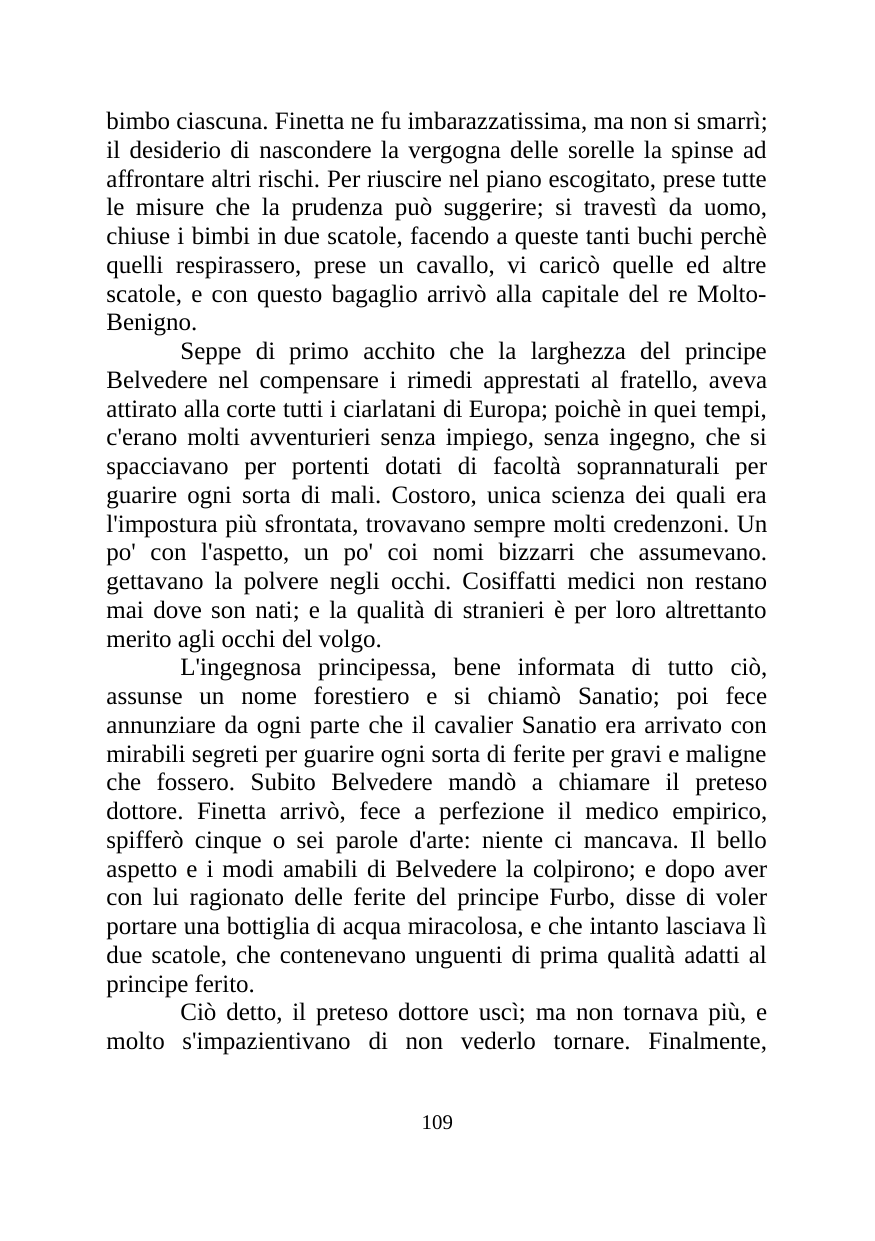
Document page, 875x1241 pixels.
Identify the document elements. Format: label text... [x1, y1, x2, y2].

text L'ingegnosa principessa, bene informata di tutto ciò, assunse un nome forestiero e si chiamò Sanatio; poi fece annunziare da ogni parte che il cavalier Sanatio era arrivato con mirabili segreti per guarire ogni sorta di ferite per gravi e maligne che fossero. Subito Belvedere mandò a chiamare il preteso dottore. Finetta arrivò, fece a perfezione il medico empirico, spifferò cinque o sei parole d'arte: niente ci mancava. Il bello aspetto e i modi amabili di Belvedere la colpirono; e dopo aver con lui ragionato delle ferite del principe Furbo, disse di voler portare una bottiglia di acqua miracolosa, e che intanto lasciava lì due scatole, che contenevano unguenti di prima qualità adatti al principe ferito. [106, 652, 768, 997]
text bimbo ciascuna. Finetta ne fu imbarazzatissima, ma non si smarrì; il desiderio di nascondere la vergogna delle sorelle la spinse ad affrontare altri rischi. Per riuscire nel piano escogitato, prese tutte le misure che la prudenza può suggerire; si travestì da uomo, chiuse i bimbi in due scatole, facendo a queste tanti buchi perchè quelli respirassero, prese un cavallo, vi caricò quelle ed altre scatole, e con questo bagaglio arrivò alla capitale del re Molto-Benigno. [106, 106, 768, 336]
text Ciò detto, il preteso dottore uscì; ma non tornava più, e molto s'impazientivano di non vederlo tornare. Finalmente, [106, 997, 768, 1055]
text Seppe di primo acchito che la larghezza del principe Belvedere nel compensare i rimedi apprestati al fratello, aveva attirato alla corte tutti i ciarlatani di Europa; poichè in quei tempi, c'erano molti avventurieri senza impiego, senza ingegno, che si spacciavano per portenti dotati di facoltà soprannaturali per guarire ogni sorta di mali. Costoro, unica scienza dei quali era l'impostura più sfrontata, trovavano sempre molti credenzoni. Un po' con l'aspetto, un po' coi nomi bizzarri che assumevano. gettavano la polvere negli occhi. Cosiffatti medici non restano mai dove son nati; e la qualità di stranieri è per loro altrettanto merito agli occhi del volgo. [106, 336, 768, 652]
